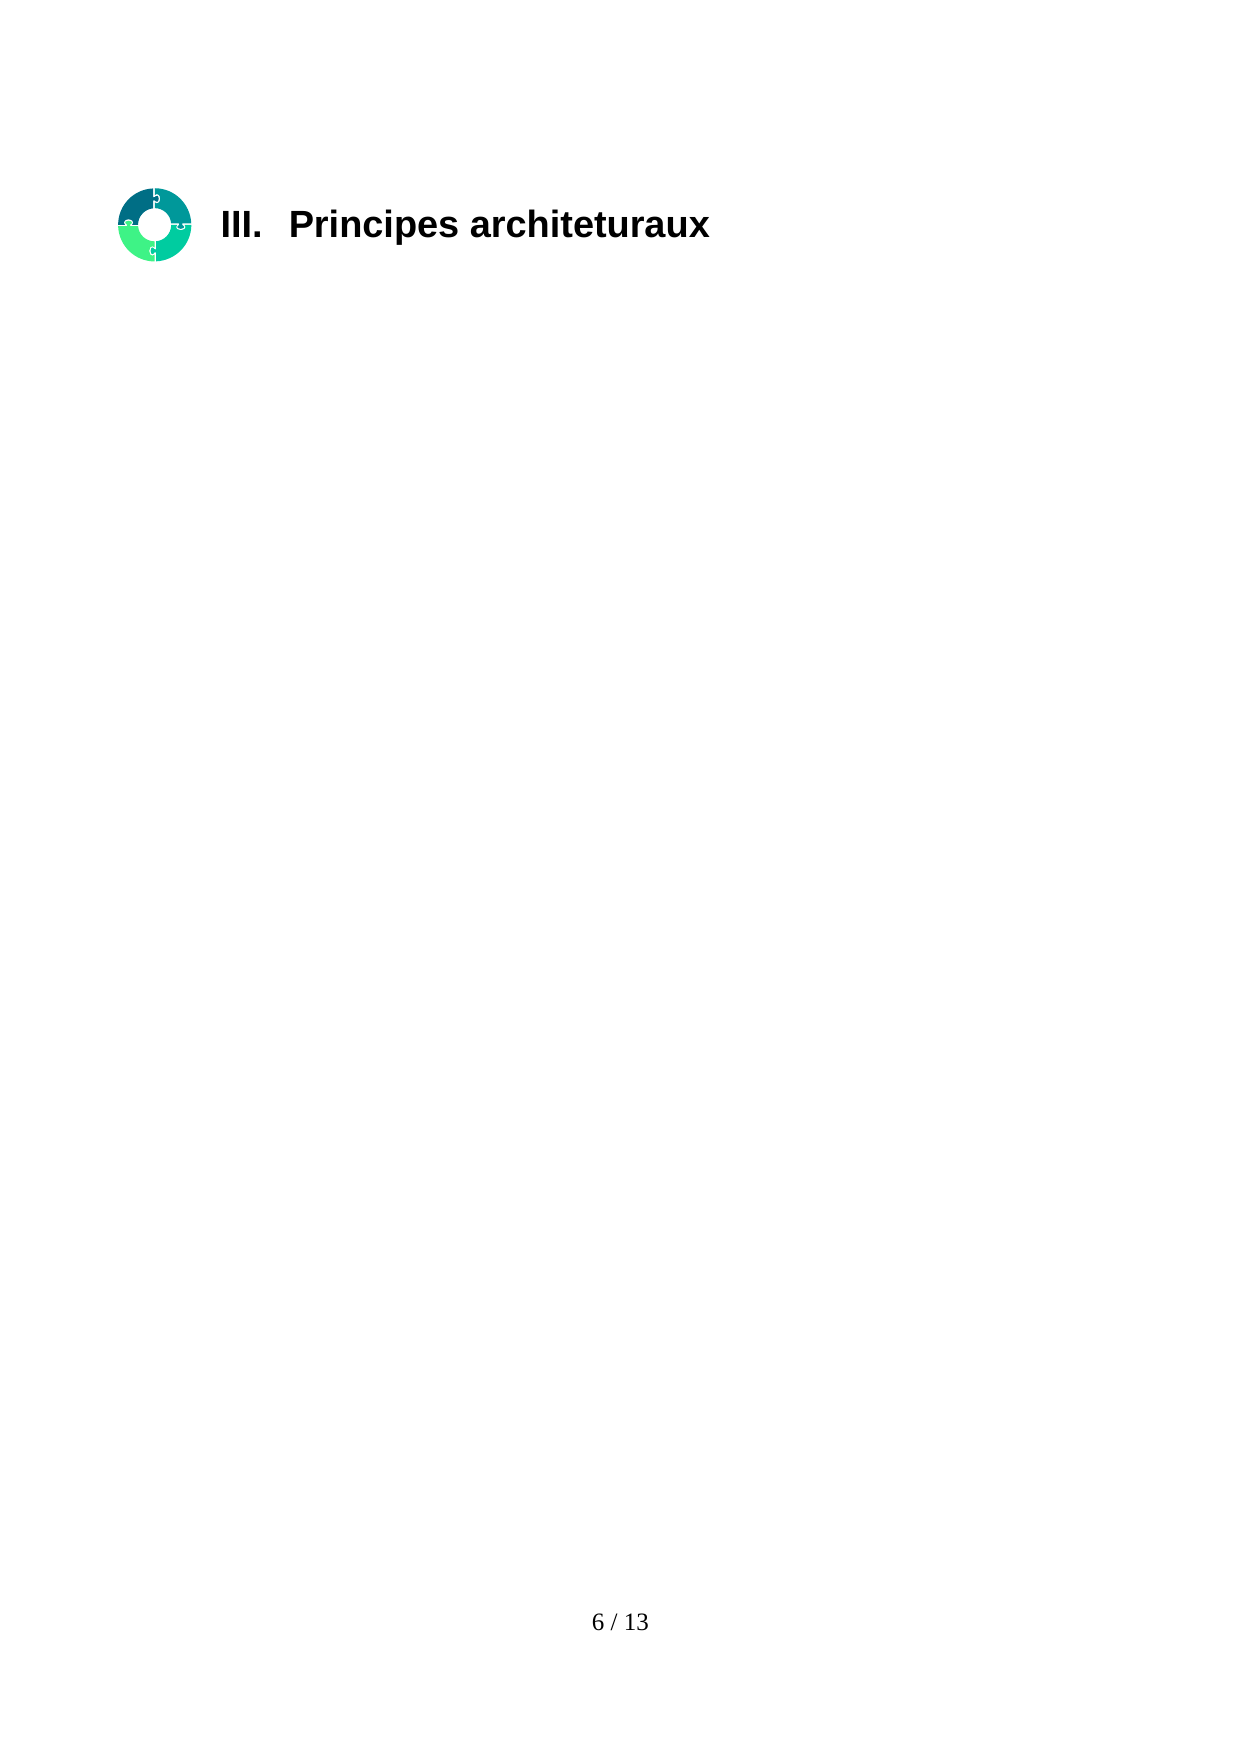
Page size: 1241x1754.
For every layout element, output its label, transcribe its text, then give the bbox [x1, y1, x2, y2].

subtitle [131, 209, 171, 245]
subtitle Principes architeturaux [184, 201, 1122, 245]
